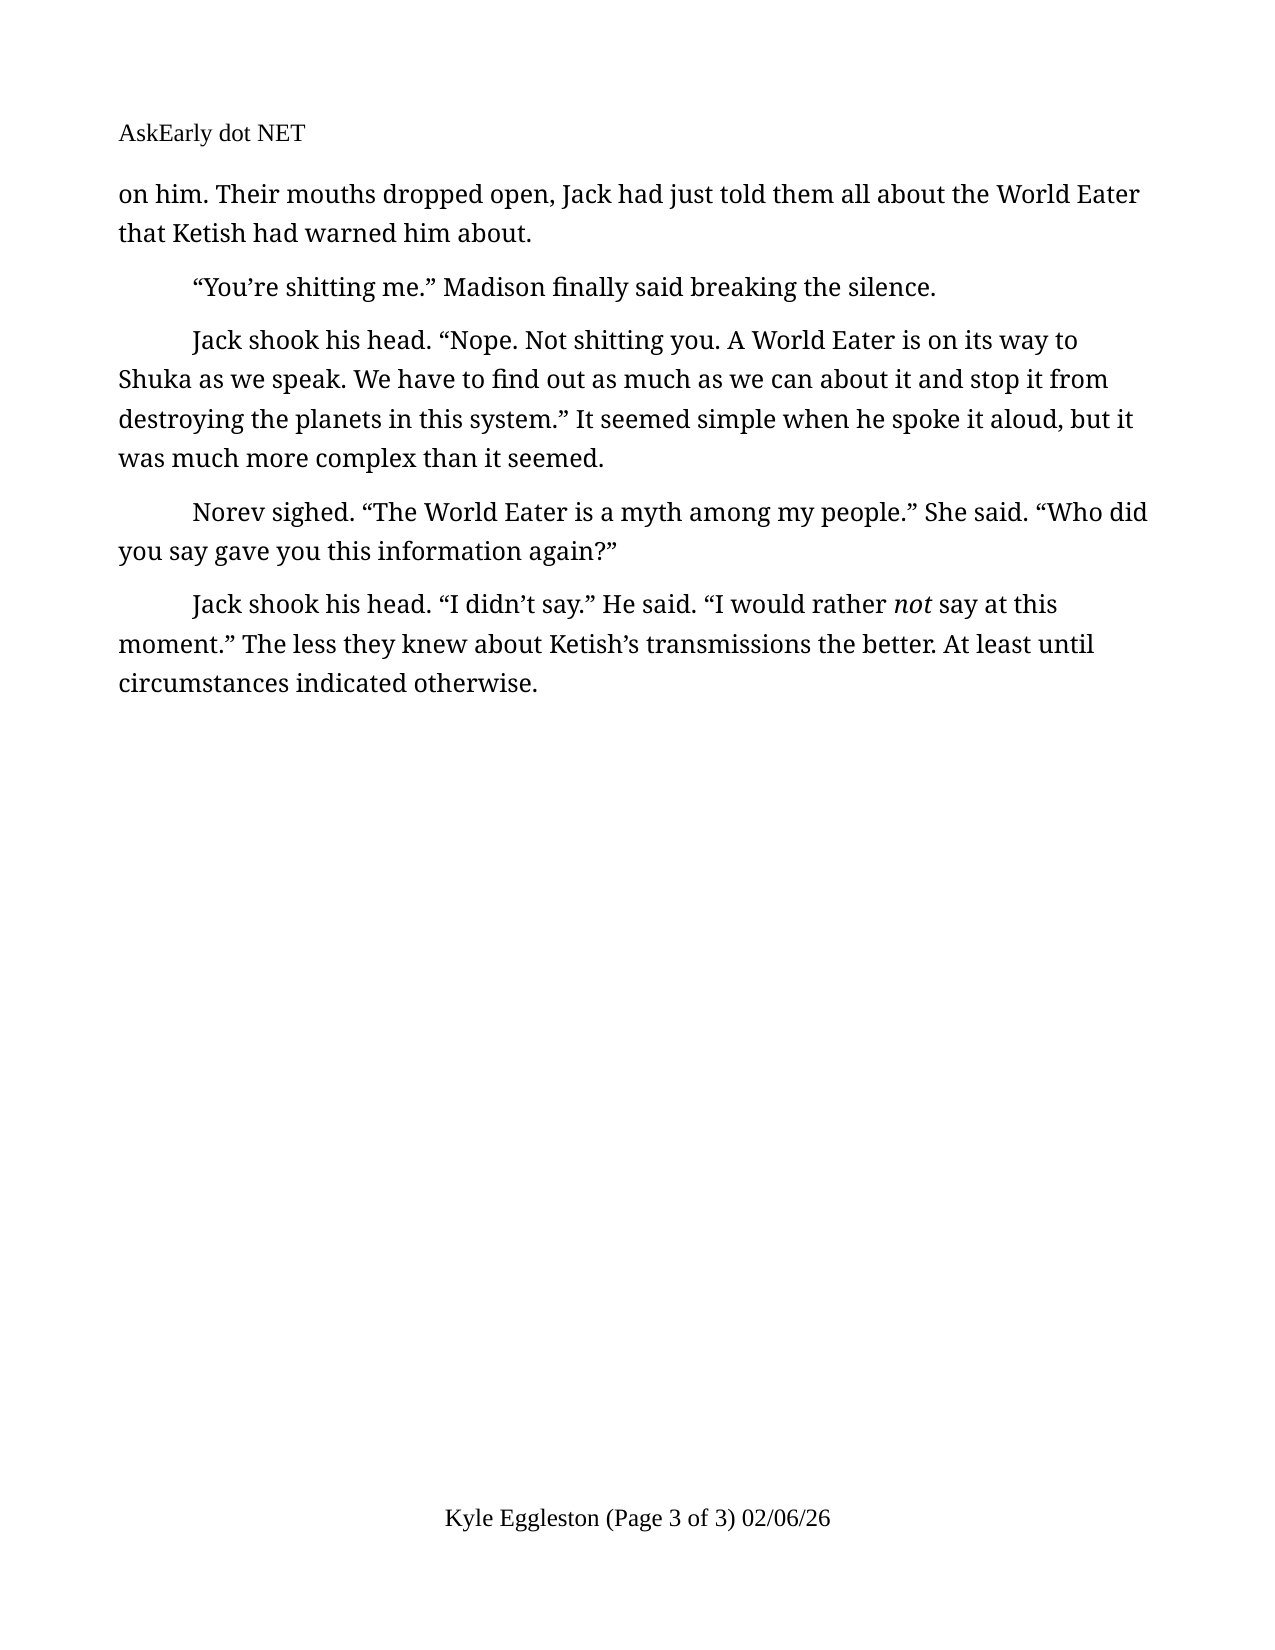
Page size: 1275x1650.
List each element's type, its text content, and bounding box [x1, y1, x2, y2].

text Norev sighed. “The World Eater is a myth among my people.” She said. “Who did you say gave you this information again?” [118, 494, 1157, 567]
text “You’re shitting me.” Madison finally said breaking the silence. [118, 269, 1157, 303]
text Jack shook his head. “I didn’t say.” He said. “I would rather not say at this moment.” The less they knew about Ketish’s transmissions the better. At least until circumstances indicated otherwise. [118, 587, 1157, 699]
text Jack shook his head. “Nope. Not shitting you. A World Eater is on its way to Shuka as we speak. We have to find out as much as we can about it and stop it from destroying the planets in this system.” It seemed simple when he spoke it aloud, but it was much more complex than it seemed. [118, 323, 1157, 474]
text on him. Their mouths dropped open, Jack had just told them all about the World Eater that Ketish had warned him about. [118, 176, 1157, 249]
